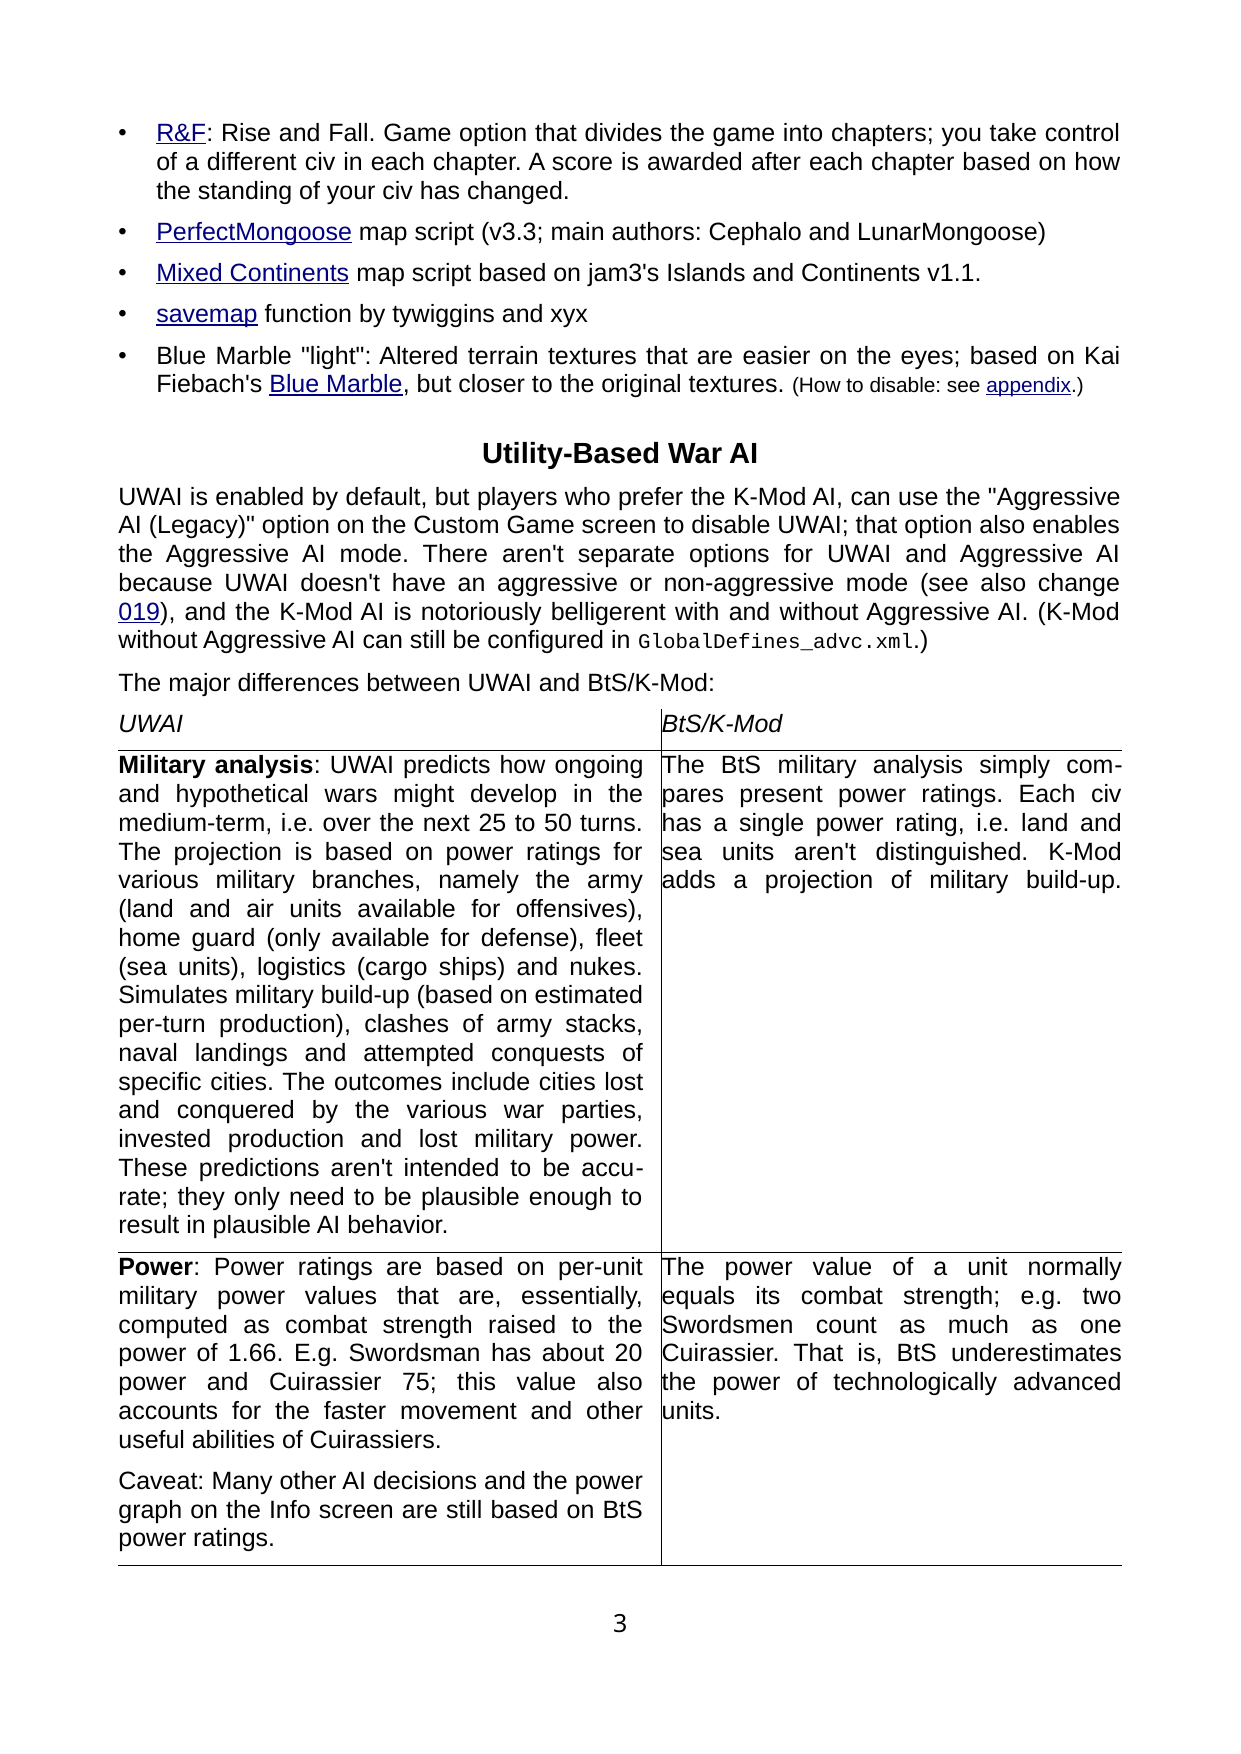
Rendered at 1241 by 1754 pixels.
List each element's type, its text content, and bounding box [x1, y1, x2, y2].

list Blue Marble "light": Altered terrain textures that are easier on the eyes; based on Kai Fiebach's Blue Marble, but closer to the original textures. (How to disable: see appendix.) [118, 341, 1122, 398]
list R&F: Rise and Fall. Game option that divides the game into chapters; you take control of a different civ in each chapter. A score is awarded after each chapter based on how the standing of your civ has changed. [118, 118, 1122, 204]
list savemap function by tywiggins and xyx [118, 299, 1122, 328]
subtitle Utility-Based War AI [118, 436, 1122, 469]
table_cell Military analysis: UWAI predicts how ongoing and hypothetical wars might develop in the medium-term, i.e. over the next 25 to 50 turns. The projection is based on power ratings for various military branches, namely the army (land and air units available for offensives), home guard (only available for defense), fleet (sea units), logistics (cargo ships) and nukes. Simulates military build-up (based on estimated per-turn production), clashes of army stacks, naval landings and attempted conquests of specific cities. The outcomes include cities lost and conquered by the various war parties, invested production and lost military power. These predictions aren't intended to be accu­rate; they only need to be plausible enough to result in plausible AI behavior. [118, 751, 661, 1252]
text UWAI is enabled by default, but players who prefer the K-Mod AI, can use the "Aggressive AI (Legacy)" option on the Custom Game screen to disable UWAI; that option also enables the Aggressive AI mode. There aren't separate options for UWAI and Aggressive AI because UWAI doesn't have an aggressive or non-aggressive mode (see also change 019), and the K-Mod AI is notoriously belligerent with and without Aggressive AI. (K-Mod without Aggressive AI can still be configured in GlobalDefines_advc.xml.) [118, 482, 1122, 655]
table_cell The power value of a unit normally equals its combat strength; e.g. two Swordsmen count as much as one Cuirassier. That is, BtS underestimates the power of technologically advanced units. [662, 1253, 1122, 1564]
table_cell The BtS military analysis simply com­pares present power ratings. Each civ has a single power rating, i.e. land and sea units aren't distinguished. K-Mod adds a projection of military build-up. [662, 751, 1122, 1252]
list Mixed Continents map script based on jam3's Islands and Continents v1.1. [118, 258, 1122, 287]
list PerfectMongoose map script (v3.3; main authors: Cephalo and LunarMongoose) [118, 217, 1122, 246]
table_header UWAI [118, 709, 661, 750]
table_cell Power: Power ratings are based on per-unit military power values that are, essentially, computed as combat strength raised to the power of 1.66. E.g. Swordsman has about 20 power and Cuirassier 75; this value also accounts for the faster movement and other useful abilities of Cuirassiers. Caveat: Many other AI decisions and the power graph on the Info screen are still based on BtS power ratings. [118, 1253, 661, 1564]
text The major differences between UWAI and BtS/K-Mod: [118, 668, 1122, 696]
table_header BtS/K-Mod [662, 709, 1122, 750]
